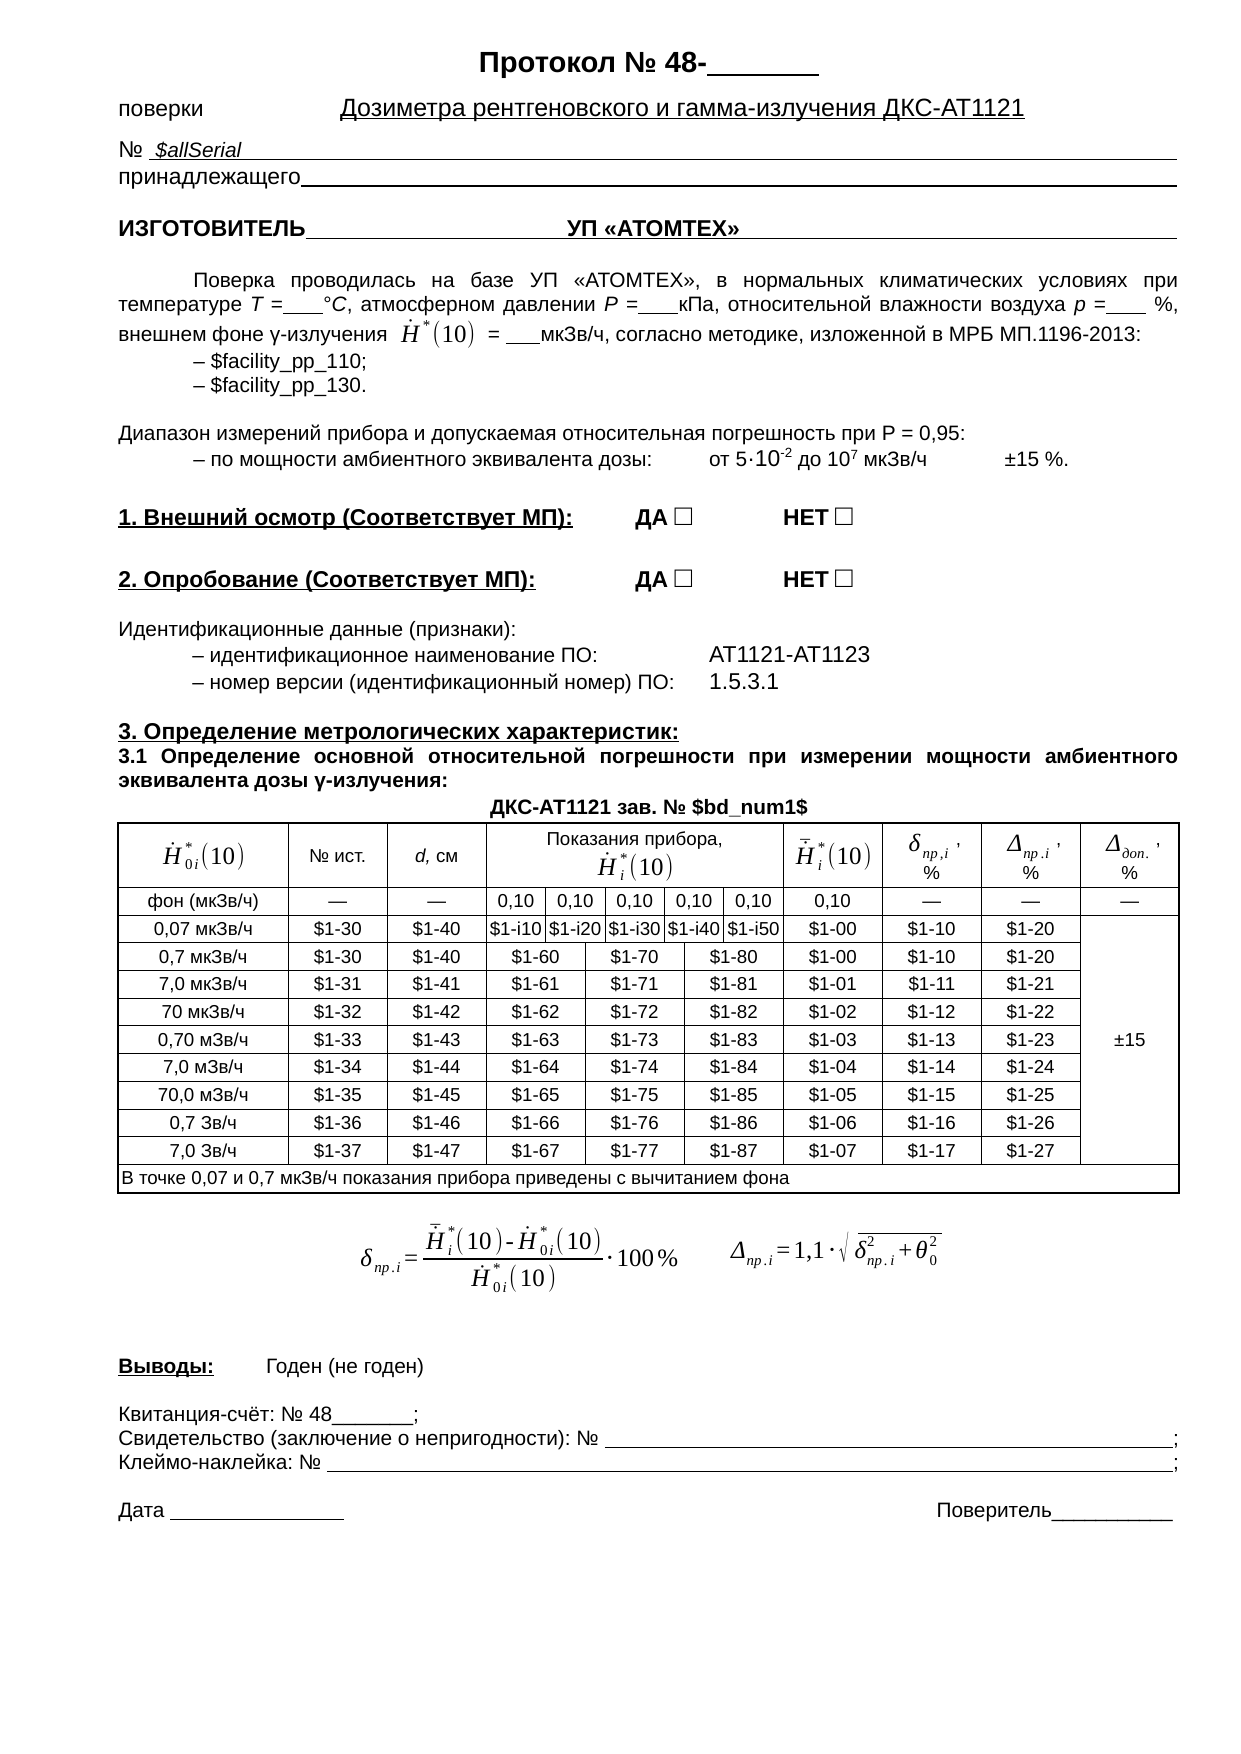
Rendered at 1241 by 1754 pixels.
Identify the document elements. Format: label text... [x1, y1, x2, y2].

table_cell $1-43 [388, 1026, 486, 1053]
table_cell d, см [388, 824, 486, 887]
table_cell $1-74 [586, 1054, 684, 1081]
table_cell [119, 824, 288, 887]
table_cell 0,10 [487, 888, 545, 914]
table_cell $1-40 [388, 916, 486, 942]
table_cell $1-30 [289, 943, 387, 970]
text № $allSerial [118, 136, 1179, 163]
table_cell $1-00 [784, 943, 882, 970]
text – по мощности амбиентного эквивалента дозы: от 5·10-2 до 107 мкЗв/ч ±15 %. [118, 445, 1179, 471]
text 3.1 Определение основной относительной погрешности при измерении мощности амбиентного эквивалента дозы γ-излучения: [118, 744, 1179, 792]
table_cell $1-i20 [546, 916, 605, 942]
text ИЗГОТОВИТЕЛЬ УП «АТОМТЕХ» [118, 215, 1179, 242]
table_cell $1-10 [883, 916, 981, 942]
table_cell $1-i10 [487, 916, 545, 942]
table_cell $1-44 [388, 1054, 486, 1081]
table_cell $1-36 [289, 1110, 387, 1136]
table_cell $1-10 [883, 943, 981, 970]
text 2. Опробование (Соответствует МП): ДА □ НЕТ □ [118, 560, 1179, 593]
table_cell $1-83 [685, 1026, 783, 1053]
table_cell $1-46 [388, 1110, 486, 1136]
table_cell фон (мкЗв/ч) [119, 888, 288, 914]
table_cell $1-30 [289, 916, 387, 942]
table_cell 0,10 [546, 888, 605, 914]
table_cell 70 мкЗв/ч [119, 999, 288, 1025]
table_cell $1-41 [388, 971, 486, 998]
table_cell $1-81 [685, 971, 783, 998]
table_cell $1-75 [586, 1082, 684, 1108]
text – идентификационное наименование ПО: АТ1121-АТ1123 [118, 641, 1179, 668]
text Диапазон измерений прибора и допускаемая относительная погрешность при Р = 0,95: [118, 421, 1179, 445]
table_cell $1-80 [685, 943, 783, 970]
table_cell $1-82 [685, 999, 783, 1025]
table_cell $1-76 [586, 1110, 684, 1136]
table_cell 0,7 мкЗв/ч [119, 943, 288, 970]
table_cell 0,10 [724, 888, 783, 914]
table_cell $1-11 [883, 971, 981, 998]
table_cell $1-17 [883, 1137, 981, 1164]
table_cell $1-i40 [665, 916, 723, 942]
table_cell $1-15 [883, 1082, 981, 1108]
table_cell $1-20 [982, 943, 1080, 970]
table_cell $1-61 [487, 971, 585, 998]
table_cell $1-45 [388, 1082, 486, 1108]
text Поверка проводилась на базе УП «АТОМТЕХ», в нормальных климатических условиях при температуре Т = °С, атмосферном давлении Р = кПа, относительной влажности воздуха р = %, внешнем фоне γ-излучения = мкЗв/ч, согласно методике, изложенной в МРБ МП.1196-2013: [118, 268, 1179, 349]
table_cell $1-13 [883, 1026, 981, 1053]
text 3. Определение метрологических характеристик: [118, 718, 1179, 744]
table_cell $1-i50 [724, 916, 783, 942]
table_cell $1-12 [883, 999, 981, 1025]
table_cell $1-63 [487, 1026, 585, 1053]
table_cell $1-42 [388, 999, 486, 1025]
table_cell $1-60 [487, 943, 585, 970]
table_cell 0,10 [606, 888, 664, 914]
table_cell $1-02 [784, 999, 882, 1025]
text – $facility_pp_110; [118, 349, 1179, 373]
text принадлежащего [118, 163, 1179, 189]
table_cell $1-06 [784, 1110, 882, 1136]
text поверки Дозиметра рентгеновского и гамма-излучения ДКС-АТ1121 [118, 93, 1179, 122]
table_cell $1-32 [289, 999, 387, 1025]
table_cell $1-71 [586, 971, 684, 998]
table_cell [784, 824, 882, 887]
table_cell $1-73 [586, 1026, 684, 1053]
table_cell 0,70 мЗв/ч [119, 1026, 288, 1053]
text Клеймо-наклейка: № ; [118, 1450, 1179, 1474]
text – номер версии (идентификационный номер) ПО: 1.5.3.1 [118, 668, 1179, 694]
table_header ДКС-АТ1121 зав. № $bd_num1$ [118, 792, 1179, 822]
table_cell $1-14 [883, 1054, 981, 1081]
table_cell $1-24 [982, 1054, 1080, 1081]
text Свидетельство (заключение о непригодности): № ; [118, 1426, 1179, 1450]
table_cell $1-07 [784, 1137, 882, 1164]
table_cell $1-31 [289, 971, 387, 998]
table_cell ±15 [1081, 916, 1178, 1164]
table_cell $1-40 [388, 943, 486, 970]
table_cell — [1081, 888, 1178, 914]
table_cell $1-21 [982, 971, 1080, 998]
table_cell В точке 0,07 и 0,7 мкЗв/ч показания прибора приведены с вычитанием фона [119, 1165, 1178, 1192]
table_cell $1-34 [289, 1054, 387, 1081]
table_cell $1-20 [982, 916, 1080, 942]
table_cell $1-70 [586, 943, 684, 970]
table_cell $1-67 [487, 1137, 585, 1164]
table_cell $1-72 [586, 999, 684, 1025]
table_cell $1-05 [784, 1082, 882, 1108]
table_cell 0,07 мкЗв/ч [119, 916, 288, 942]
table_cell $1-i30 [606, 916, 664, 942]
table_cell $1-16 [883, 1110, 981, 1136]
text 1. Внешний осмотр (Соответствует МП): ДА □ НЕТ □ [118, 497, 1179, 531]
table_cell $1-64 [487, 1054, 585, 1081]
table_cell № ист. [289, 824, 387, 887]
table_cell 0,7 Зв/ч [119, 1110, 288, 1136]
table_cell $1-84 [685, 1054, 783, 1081]
table_cell 7,0 Зв/ч [119, 1137, 288, 1164]
table_cell $1-23 [982, 1026, 1080, 1053]
table_cell $1-33 [289, 1026, 387, 1053]
table_cell , % [883, 824, 981, 887]
table_cell 70,0 мЗв/ч [119, 1082, 288, 1108]
table_cell $1-65 [487, 1082, 585, 1108]
table_cell $1-04 [784, 1054, 882, 1081]
text – $facility_pp_130. [118, 373, 1179, 397]
table_cell $1-22 [982, 999, 1080, 1025]
table_cell $1-35 [289, 1082, 387, 1108]
table_cell $1-01 [784, 971, 882, 998]
table_cell — [388, 888, 486, 914]
table_cell $1-47 [388, 1137, 486, 1164]
table_cell — [982, 888, 1080, 914]
table_cell , % [982, 824, 1080, 887]
table_cell $1-03 [784, 1026, 882, 1053]
table_cell — [883, 888, 981, 914]
table_cell $1-00 [784, 916, 882, 942]
table_cell 0,10 [665, 888, 723, 914]
table_cell $1-86 [685, 1110, 783, 1136]
text Дата Поверитель [118, 1498, 1179, 1522]
table_cell , % [1081, 824, 1178, 887]
table_cell $1-26 [982, 1110, 1080, 1136]
table_cell $1-85 [685, 1082, 783, 1108]
table_cell $1-25 [982, 1082, 1080, 1108]
table_cell $1-87 [685, 1137, 783, 1164]
text Протокол № 48- [88, 45, 1179, 79]
table_cell 7,0 мкЗв/ч [119, 971, 288, 998]
table_cell 0,10 [784, 888, 882, 914]
table_cell 7,0 мЗв/ч [119, 1054, 288, 1081]
table_cell $1-66 [487, 1110, 585, 1136]
text Идентификационные данные (признаки): [118, 617, 1179, 641]
table_cell $1-62 [487, 999, 585, 1025]
table_cell $1-77 [586, 1137, 684, 1164]
text Квитанция-счёт: № 48_______; [118, 1402, 1179, 1426]
table_cell $1-37 [289, 1137, 387, 1164]
table_cell — [289, 888, 387, 914]
text Выводы: Годен (не годен) [118, 1354, 1179, 1378]
table_cell Показания прибора, [487, 824, 783, 887]
table_cell $1-27 [982, 1137, 1080, 1164]
